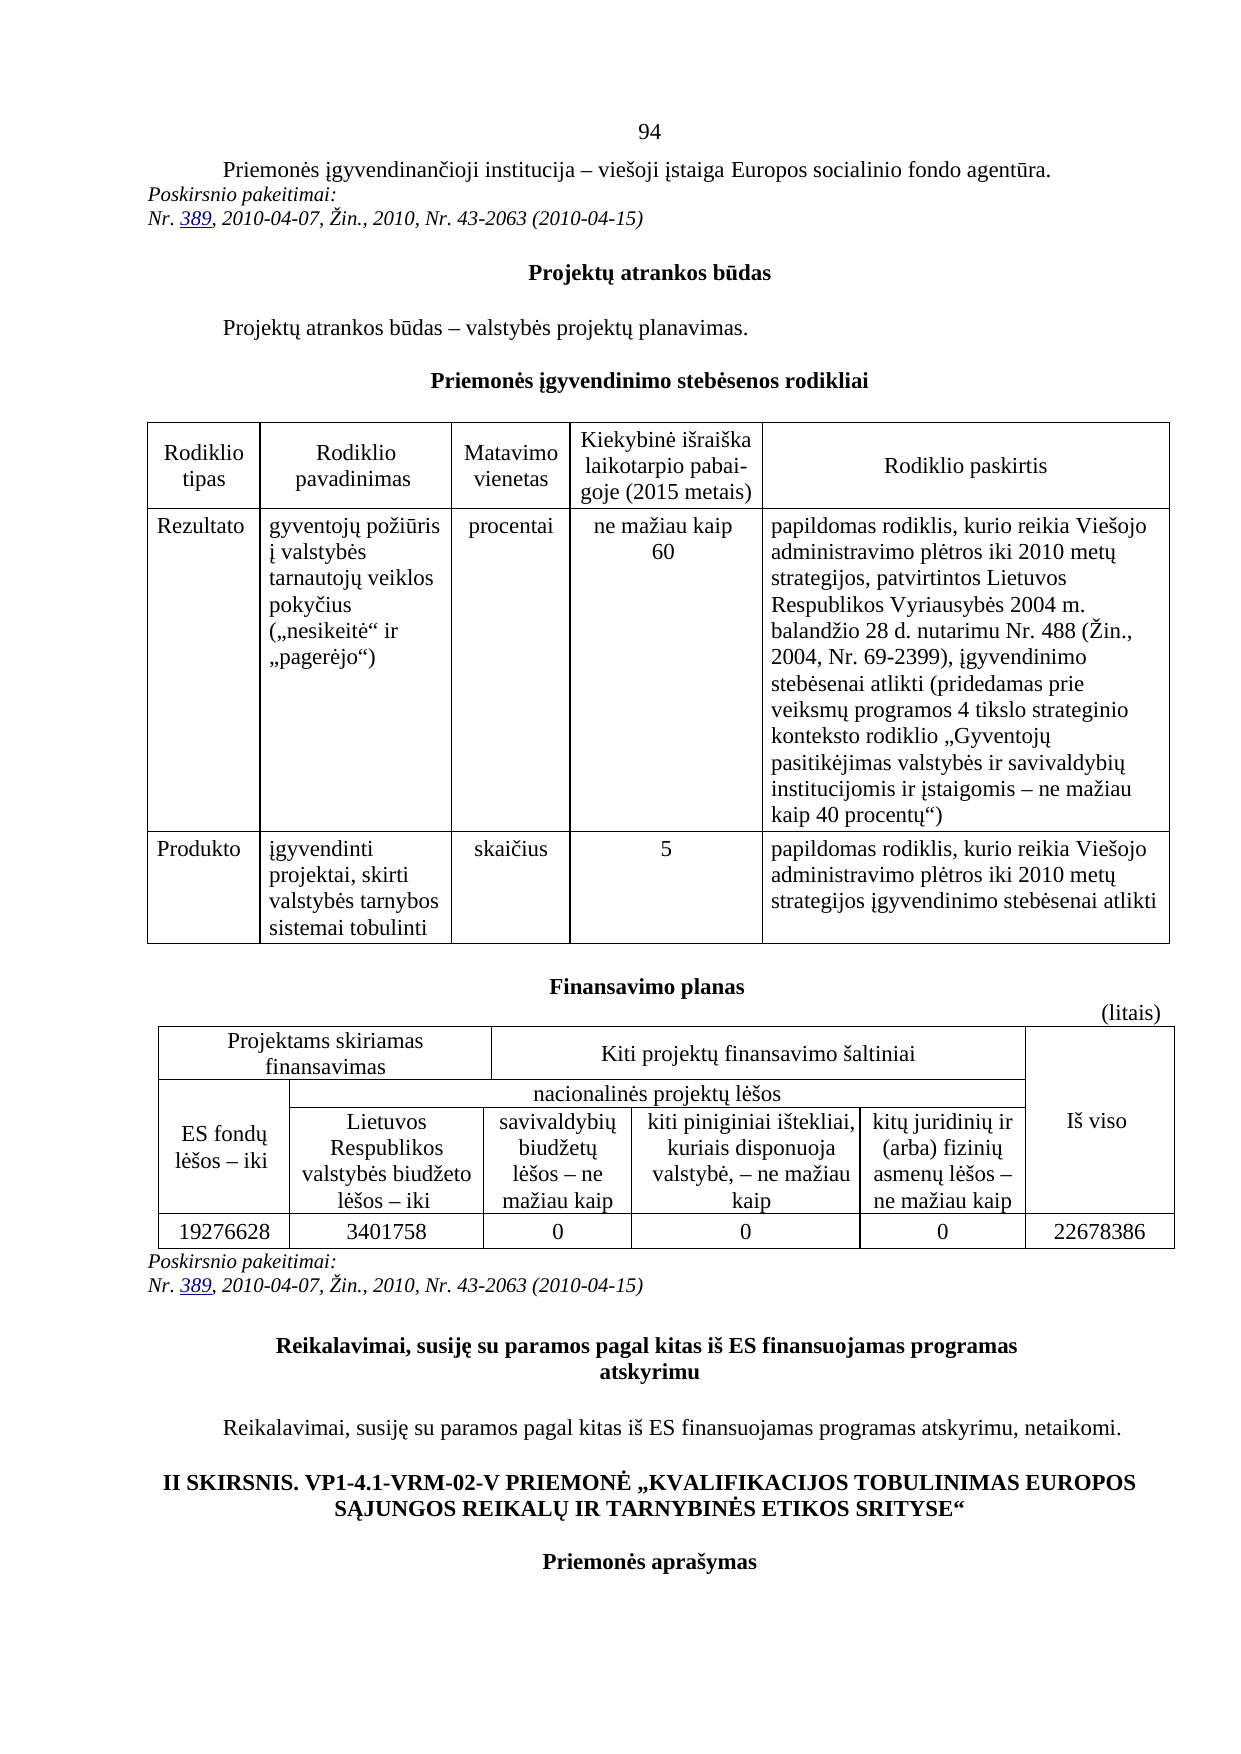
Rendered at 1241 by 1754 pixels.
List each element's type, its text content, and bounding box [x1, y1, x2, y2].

table_header Kiekybinė išraiška laikotarpio pabai­goje (2015 metais) [571, 423, 762, 508]
table_cell papildomas rodiklis, kurio reikia Viešojo administravimo plėtros iki 2010 metų strategijos, patvirtintos Lietuvos Respublikos Vyriausybės 2004 m. balandžio 28 d. nutarimu Nr. 488 (Žin., 2004, Nr. 69-2399), įgyvendinimo stebėsenai atlikti (pridedamas prie veiksmų programos 4 tikslo strateginio konteksto rodiklio „Gyventojų pasitikėjimas valstybės ir savivaldybių institucijomis ir įstaigo­mis – ne mažiau kaip 40 procentų“) [763, 509, 1169, 831]
table_cell 3401758 [290, 1214, 483, 1248]
text Reikalavimai, susiję su paramos pagal kitas iš ES finansuojamas programas atskyrimu [148, 1332, 1152, 1385]
table_header Matavimo vienetas [452, 423, 569, 508]
text Finansavimo planas [148, 973, 1152, 999]
table_header Projektams skiriamas finansavimas [159, 1027, 491, 1079]
table_cell Rezultato [148, 509, 259, 831]
text Poskirsnio pakeitimai: [148, 1249, 1152, 1273]
table_cell papildomas rodiklis, kurio reikia Viešojo administravimo plėtros iki 2010 metų strategijos įgyvendinimo stebėsenai atlikti [763, 832, 1169, 943]
text Poskirsnio pakeitimai: [148, 182, 1152, 206]
table_header Rodiklio tipas [148, 423, 259, 508]
table_cell 0 [861, 1214, 1025, 1248]
text Projektų atrankos būdas [148, 259, 1152, 285]
table_header Iš viso [1026, 1027, 1174, 1213]
text Priemonės įgyvendinančioji institucija – viešoji įstaiga Europos socialinio fondo agentūra. [148, 156, 1152, 182]
table_header Rodiklio pavadinimas [261, 423, 451, 508]
text II SKIRSNIS. VP1-4.1-VRM-02-V PRIEMONĖ „KVALIFIKACIJOS TOBULINIMAS EUROPOS SĄJUNGOS REIKALŲ IR TARNYBINĖS ETIKOS SRITYSE“ [148, 1469, 1152, 1521]
text Priemonės įgyvendinimo stebėsenos rodikliai [148, 367, 1152, 393]
table_cell Produkto [148, 832, 259, 943]
table_header Kiti projektų finansavimo šaltiniai [492, 1027, 1025, 1079]
table_cell 0 [632, 1214, 859, 1248]
table_cell kiti piniginiai ištekliai, kuriais disponuoja valstybė, – ne mažiau kaip [632, 1108, 859, 1213]
table_cell 22678386 [1026, 1214, 1174, 1248]
table_cell Lietuvos Respublikos valstybės biudžeto lėšos – iki [290, 1108, 483, 1213]
table_cell įgyvendinti projektai, skirti valstybės tarnybos sistemai tobulinti [261, 832, 451, 943]
table_cell gyventojų požiūris į valstybės tarnautojų veiklos pokyčius („nesikeitė“ ir „pagerėjo“) [261, 509, 451, 831]
table_cell skaičius [452, 832, 569, 943]
table_cell savivaldybių biudžetų lėšos – ne mažiau kaip [484, 1108, 631, 1213]
table_cell kitų juridinių ir (arba) fizinių asmenų lėšos – ne mažiau kaip [861, 1108, 1025, 1213]
table_cell ne mažiau kaip 60 [571, 509, 762, 831]
table_header Rodiklio paskirtis [763, 423, 1169, 508]
table_cell 19276628 [159, 1214, 289, 1248]
text Priemonės aprašymas [148, 1548, 1152, 1574]
table_cell ES fondų lėšos – iki [159, 1080, 289, 1213]
text Nr. 389, 2010-04-07, Žin., 2010, Nr. 43-2063 (2010-04-15) [148, 206, 1152, 230]
text Nr. 389, 2010-04-07, Žin., 2010, Nr. 43-2063 (2010-04-15) [148, 1273, 1152, 1297]
table_cell procentai [452, 509, 569, 831]
text Reikalavimai, susiję su paramos pagal kitas iš ES finansuojamas programas atskyrimu, netaikomi. [148, 1413, 1152, 1440]
table_cell 0 [484, 1214, 631, 1248]
table_cell 5 [571, 832, 762, 943]
table_cell nacionalinės projektų lėšos [290, 1080, 1025, 1107]
text (litais) [148, 999, 1161, 1026]
text Projektų atrankos būdas – valstybės projektų planavimas. [148, 314, 1152, 340]
